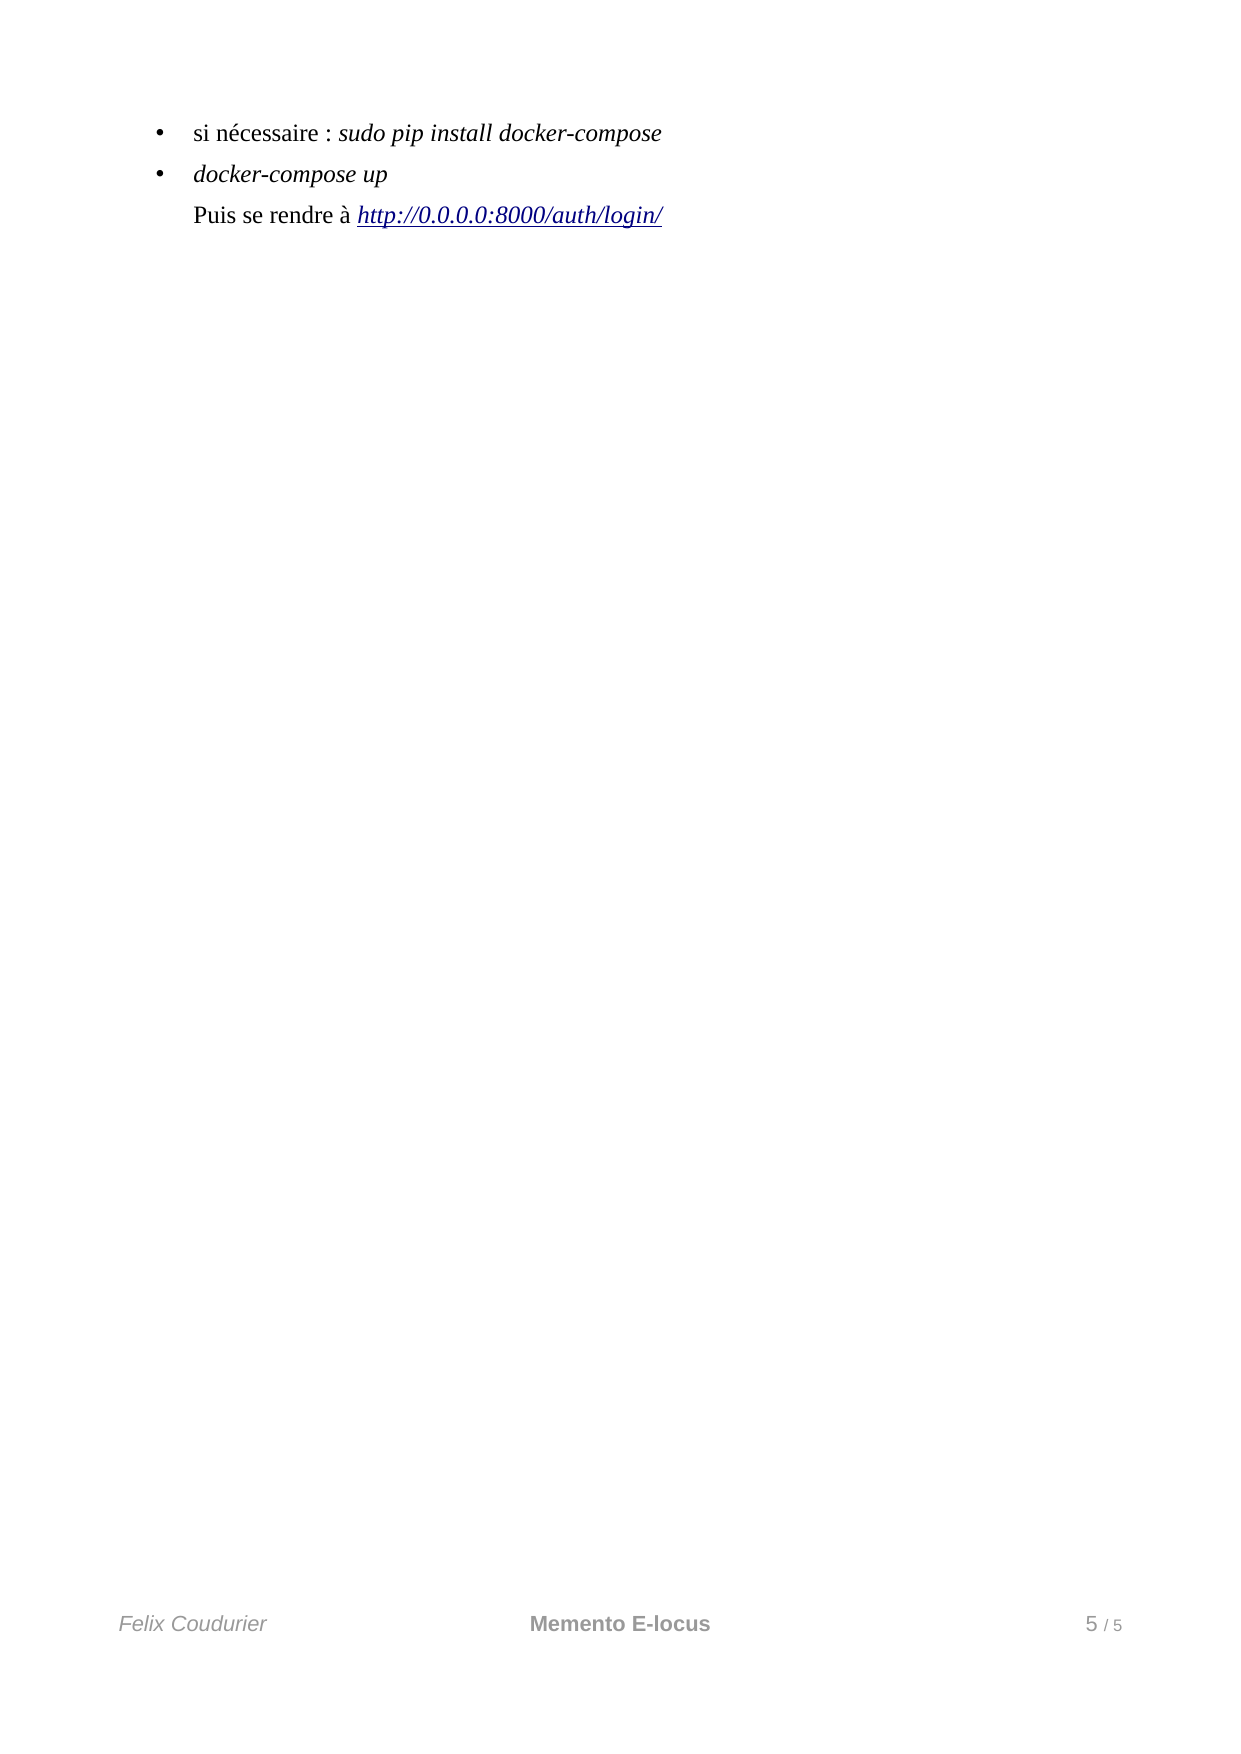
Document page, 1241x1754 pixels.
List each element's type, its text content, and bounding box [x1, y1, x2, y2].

list si nécessaire : sudo pip install docker-compose [156, 118, 1122, 147]
list docker-compose up [156, 159, 1122, 188]
list Puis se rendre à http://0.0.0.0:8000/auth/login/ [156, 201, 1122, 229]
